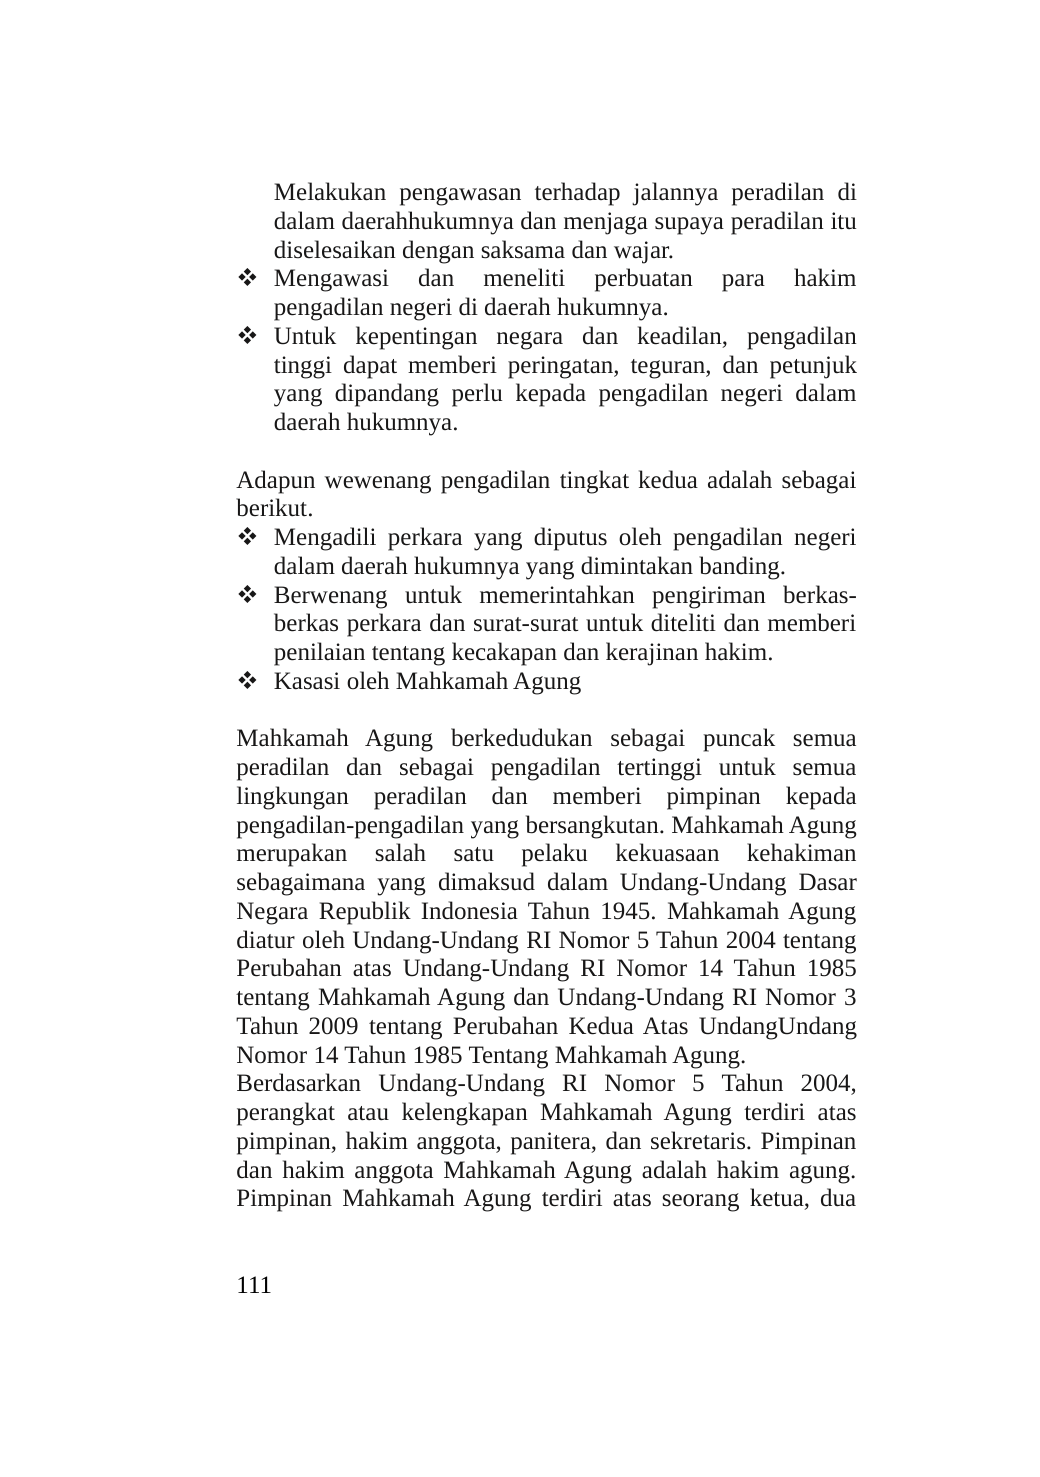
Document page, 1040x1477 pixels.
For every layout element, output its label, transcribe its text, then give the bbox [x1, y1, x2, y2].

list Mengadili perkara yang diputus oleh pengadilan negeri dalam daerah hukumnya yang dimintakan banding. [236, 522, 857, 580]
list Mengawasi dan meneliti perbuatan para hakim pengadilan negeri di daerah hukumnya. [236, 263, 857, 321]
text Berdasarkan Undang-Undang RI Nomor 5 Tahun 2004, perangkat atau kelengkapan Mahkamah Agung terdiri atas pimpinan, hakim anggota, panitera, dan sekretaris. Pimpinan dan hakim anggota Mahkamah Agung adalah hakim agung. Pimpinan Mahkamah Agung terdiri atas seorang ketua, dua [236, 1068, 857, 1212]
list Berwenang untuk memerintahkan pengiriman berkas-berkas perkara dan surat-surat untuk diteliti dan memberi penilaian tentang kecakapan dan kerajinan hakim. [236, 580, 857, 666]
subtitle Kasasi oleh Mahkamah Agung [236, 666, 862, 695]
list Melakukan pengawasan terhadap jalannya peradilan di dalam daerahhukumnya dan menjaga supaya peradilan itu diselesaikan dengan saksama dan wajar. [236, 177, 857, 263]
list Untuk kepentingan negara dan keadilan, pengadilan tinggi dapat memberi peringatan, teguran, dan petunjuk yang dipandang perlu kepada pengadilan negeri dalam daerah hukumnya. [236, 321, 857, 436]
text Adapun wewenang pengadilan tingkat kedua adalah sebagai berikut. [236, 465, 857, 522]
text Mahkamah Agung berkedudukan sebagai puncak semua peradilan dan sebagai pengadilan tertinggi untuk semua lingkungan peradilan dan memberi pimpinan kepada pengadilan-pengadilan yang bersangkutan. Mahkamah Agung merupakan salah satu pelaku kekuasaan kehakiman sebagaimana yang dimaksud dalam Undang-Undang Dasar Negara Republik Indonesia Tahun 1945. Mahkamah Agung diatur oleh Undang-Undang RI Nomor 5 Tahun 2004 tentang Perubahan atas Undang-Undang RI Nomor 14 Tahun 1985 tentang Mahkamah Agung dan Undang-Undang RI Nomor 3 Tahun 2009 tentang Perubahan Kedua Atas UndangUndang Nomor 14 Tahun 1985 Tentang Mahkamah Agung. [236, 723, 857, 1068]
